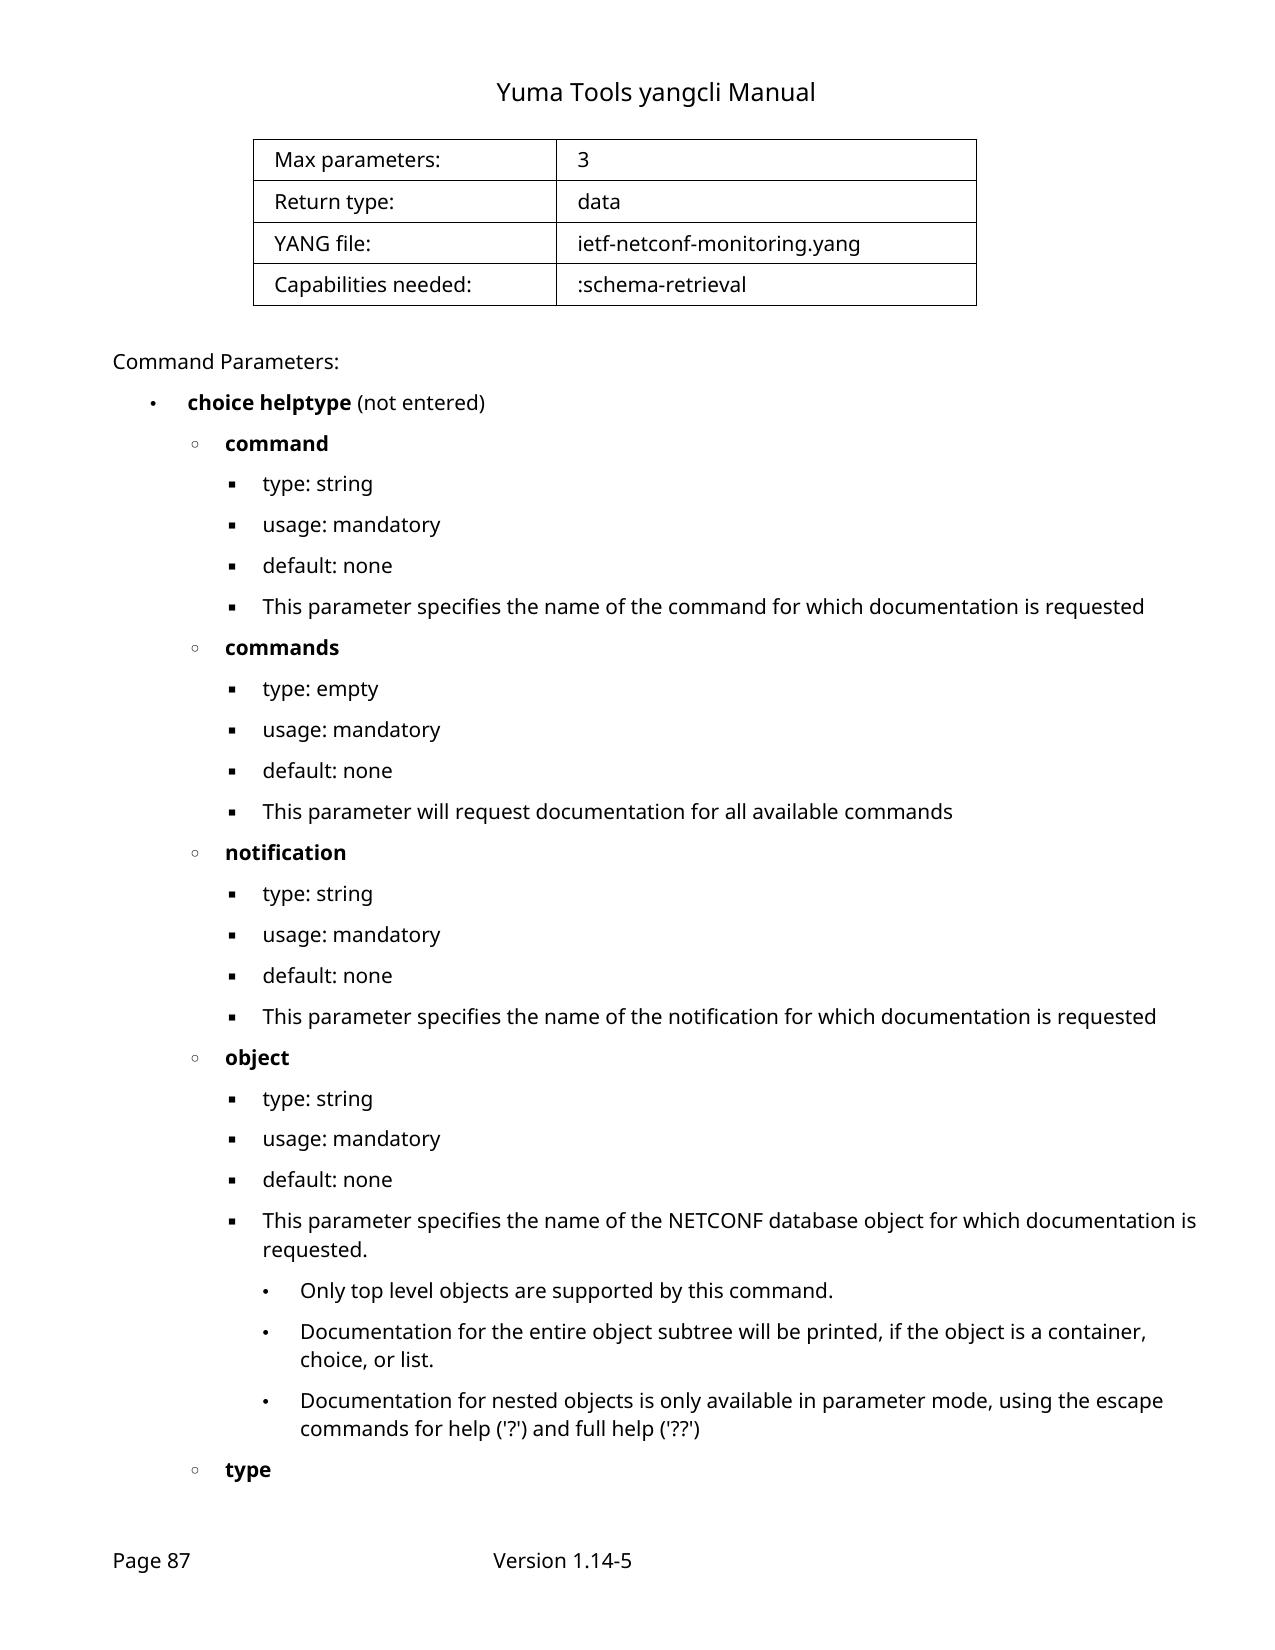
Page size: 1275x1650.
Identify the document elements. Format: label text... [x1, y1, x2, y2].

list usage: mandatory [225, 715, 1200, 744]
list This parameter specifies the name of the command for which documentation is requested [225, 592, 1200, 621]
list Documentation for nested objects is only available in parameter mode, using the escape commands for help ('?') and full help ('??') [262, 1386, 1200, 1443]
table_cell Capabilities needed: [254, 264, 556, 305]
list type: string [225, 469, 1200, 498]
list type: string [225, 879, 1200, 907]
list default: none [225, 1166, 1200, 1194]
table_cell 3 [557, 140, 976, 180]
list This parameter specifies the name of the NETCONF database object for which documentation is requested. [225, 1206, 1200, 1263]
list Only top level objects are supported by this command. [262, 1276, 1200, 1304]
list choice helptype (not entered) [150, 388, 1200, 416]
table_cell Return type: [254, 181, 556, 222]
list This parameter specifies the name of the notification for which documentation is requested [225, 1002, 1200, 1030]
list commands [187, 633, 1200, 662]
list usage: mandatory [225, 920, 1200, 948]
table_cell :schema-retrieval [557, 264, 976, 305]
table_cell ietf-netconf-monitoring.yang [557, 223, 976, 263]
list usage: mandatory [225, 1124, 1200, 1153]
list default: none [225, 961, 1200, 989]
list usage: mandatory [225, 511, 1200, 539]
list This parameter will request documentation for all available commands [225, 797, 1200, 826]
list type: string [225, 1084, 1200, 1112]
text Command Parameters: [112, 347, 1200, 375]
list object [187, 1043, 1200, 1071]
table_cell Max parameters: [254, 140, 556, 180]
list default: none [225, 756, 1200, 784]
list default: none [225, 551, 1200, 580]
list notification [187, 838, 1200, 866]
list type [187, 1456, 1200, 1484]
list Documentation for the entire object subtree will be printed, if the object is a container, choice, or list. [262, 1317, 1200, 1374]
table_cell YANG file: [254, 223, 556, 263]
list type: empty [225, 674, 1200, 703]
table_cell data [557, 181, 976, 222]
list command [187, 429, 1200, 457]
